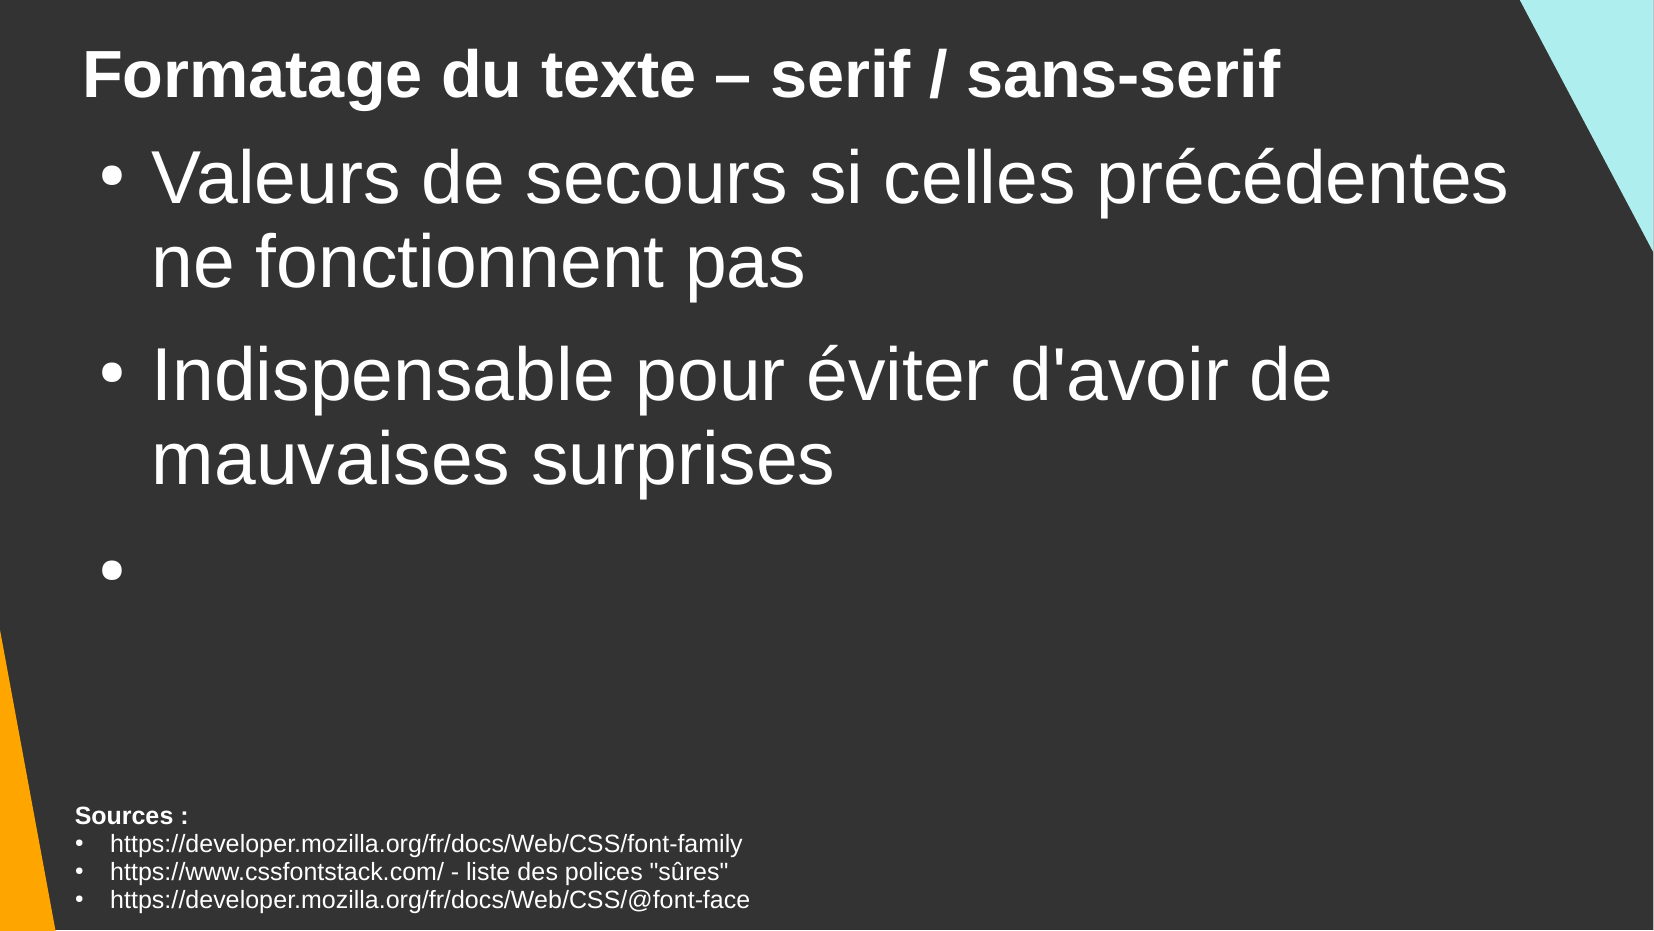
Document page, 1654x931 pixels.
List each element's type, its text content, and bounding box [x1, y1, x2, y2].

text_box [0, 629, 56, 931]
title Formatage du texte – serif / sans-serif [82, 37, 1571, 114]
list Valeurs de secours si celles précédentes ne fonctionnent pas Indispensable pour éviter d'avoir de mauvaises surprises [80, 135, 1605, 753]
text_box Sources : https://developer.mozilla.org/fr/docs/Web/CSS/font-family https://www.cssfontstack.com/ - liste des polices "sûres" https://developer.mozilla.org/fr/docs/Web/CSS/@font-face [60, 794, 1546, 931]
text_box [1519, 0, 1654, 254]
